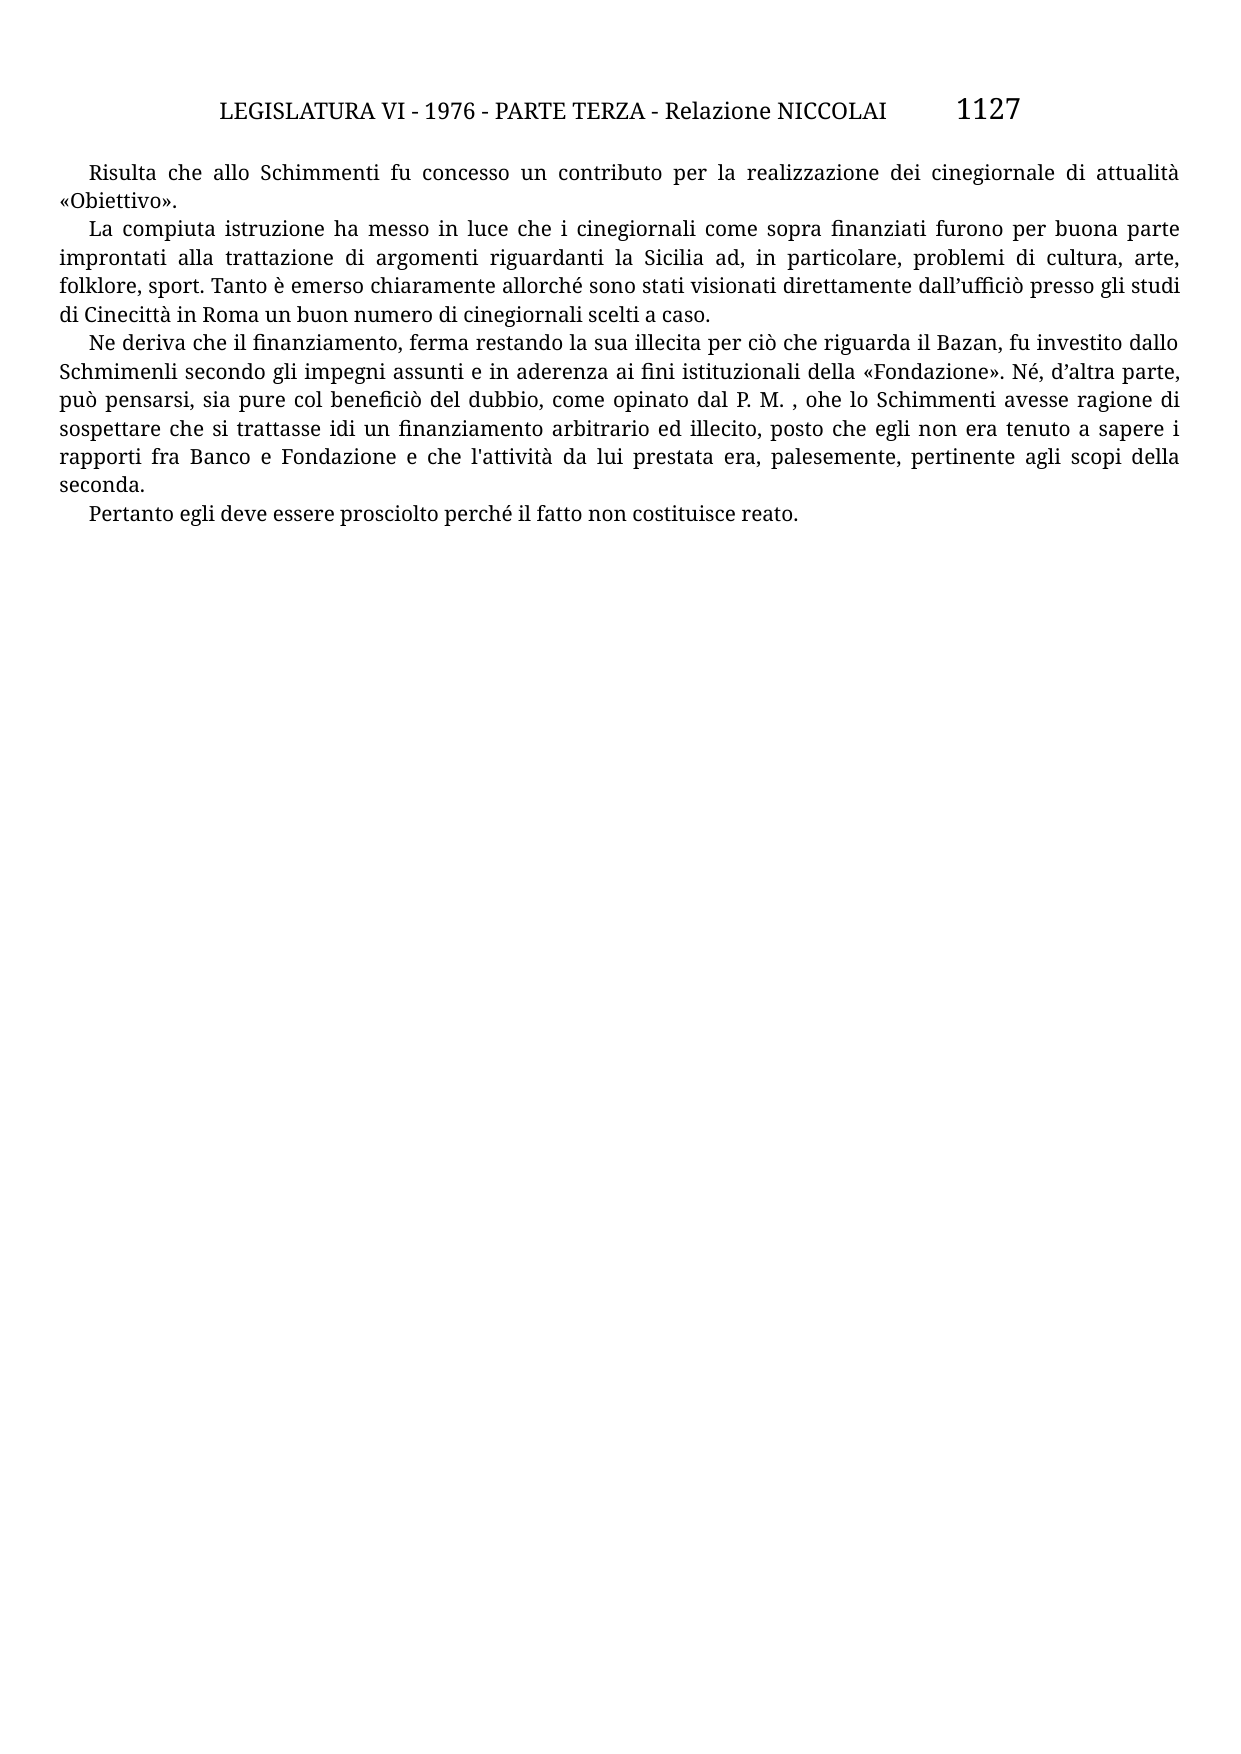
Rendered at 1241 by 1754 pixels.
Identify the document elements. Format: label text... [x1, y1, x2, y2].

text Risulta che allo Schimmenti fu concesso un contributo per la realizzazione dei cinegiornale di attualità «Obiettivo». [59, 158, 1181, 214]
text Pertanto egli deve essere prosciolto perché il fatto non costituisce reato. [59, 499, 1181, 527]
text La compiuta istruzione ha messo in luce che i cinegiornali come sopra finanziati furono per buona parte improntati alla trattazione di argomenti riguardanti la Sicilia ad, in particolare, problemi di cultura, arte, folklore, sport. Tanto è emerso chiaramente allorché sono stati visionati direttamente dall’ufficiò presso gli studi di Cinecittà in Roma un buon numero di cinegiornali scelti a caso. [59, 214, 1181, 328]
text Ne deriva che il finanziamento, ferma restando la sua illecita per ciò che riguarda il Bazan, fu investito dallo Schmimenli secondo gli impegni assunti e in aderenza ai fini istituzionali della «Fondazione». Né, d’altra parte, può pensarsi, sia pure col beneficiò del dubbio, come opinato dal P. M. , ohe lo Schimmenti avesse ragione di sospettare che si trattasse idi un finanziamento arbitrario ed illecito, posto che egli non era tenuto a sapere i rapporti fra Banco e Fondazione e che l'attività da lui prestata era, palesemente, pertinente agli scopi della seconda. [59, 328, 1181, 499]
